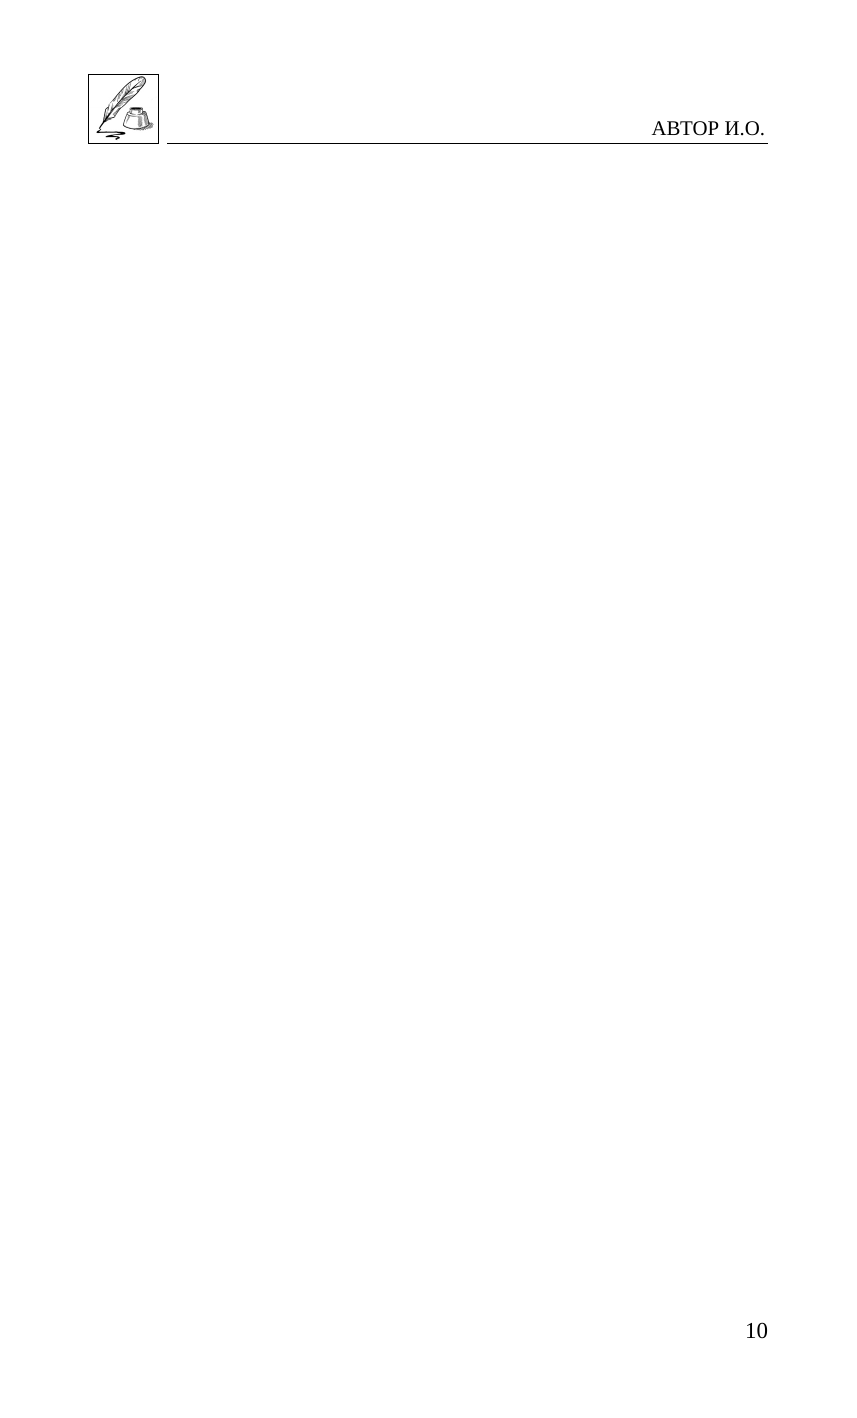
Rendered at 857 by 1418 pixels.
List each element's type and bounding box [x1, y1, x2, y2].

picture [89, 75, 158, 143]
